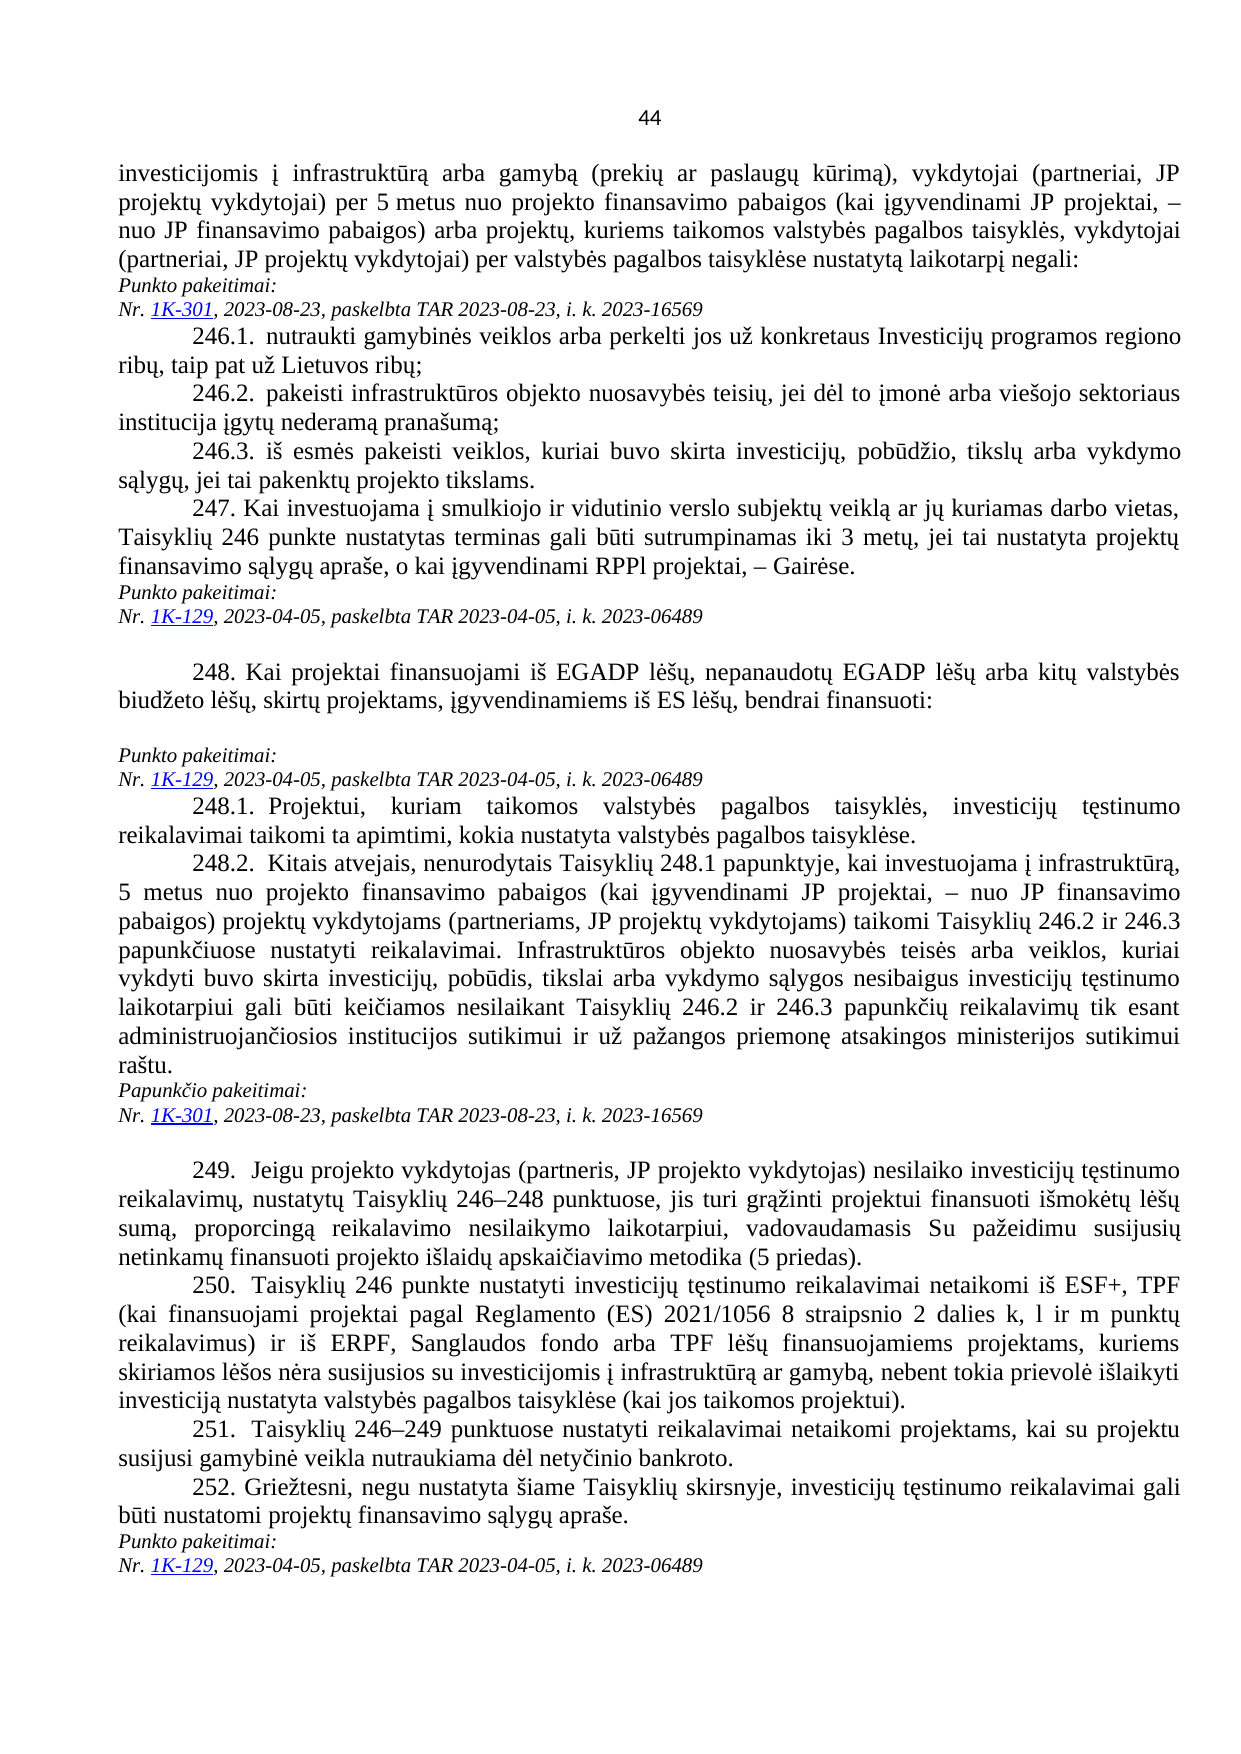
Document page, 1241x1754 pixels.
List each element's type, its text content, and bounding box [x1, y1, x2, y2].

text 249. Jeigu projekto vykdytojas (partneris, JP projekto vykdytojas) nesilaiko investicijų tęstinumo reikalavimų, nustatytų Taisyklių 246–248 punktuose, jis turi grąžinti projektui finansuoti išmokėtų lėšų sumą, proporcingą reikalavimo nesilaikymo laikotarpiui, vadovaudamasis Su pažeidimu susijusių netinkamų finansuoti projekto išlaidų apskaičiavimo metodika (5 priedas). [118, 1155, 1181, 1270]
text 246.3. iš esmės pakeisti veiklos, kuriai buvo skirta investicijų, pobūdžio, tikslų arba vykdymo sąlygų, jei tai pakenktų projekto tikslams. [118, 436, 1181, 493]
text Punkto pakeitimai: [118, 273, 1181, 297]
text 251. Taisyklių 246–249 punktuose nustatyti reikalavimai netaikomi projektams, kai su projektu susijusi gamybinė veikla nutraukiama dėl netyčinio bankroto. [118, 1414, 1181, 1472]
text 250. Taisyklių 246 punkte nustatyti investicijų tęstinumo reikalavimai netaikomi iš ESF+, TPF (kai finansuojami projektai pagal Reglamento (ES) 2021/1056 8 straipsnio 2 dalies k, l ir m punktų reikalavimus) ir iš ERPF, Sanglaudos fondo arba TPF lėšų finansuojamiems projektams, kuriems skiriamos lėšos nėra susijusios su investicijomis į infrastruktūrą ar gamybą, nebent tokia prievolė išlaikyti investiciją nustatyta valstybės pagalbos taisyklėse (kai jos taikomos projektui). [118, 1270, 1181, 1414]
text 248.1. Projektui, kuriam taikomos valstybės pagalbos taisyklės, investicijų tęstinumo reikalavimai taikomi ta apimtimi, kokia nustatyta valstybės pagalbos taisyklėse. [118, 791, 1181, 848]
text 246.2. pakeisti infrastruktūros objekto nuosavybės teisių, jei dėl to įmonė arba viešojo sektoriaus institucija įgytų nederamą pranašumą; [118, 378, 1181, 436]
text Nr. 1K-301, 2023-08-23, paskelbta TAR 2023-08-23, i. k. 2023-16569 [118, 1102, 1181, 1127]
text Nr. 1K-129, 2023-04-05, paskelbta TAR 2023-04-05, i. k. 2023-06489 [118, 767, 1181, 791]
text Nr. 1K-301, 2023-08-23, paskelbta TAR 2023-08-23, i. k. 2023-16569 [118, 297, 1181, 321]
text investicijomis į infrastruktūrą arba gamybą (prekių ar paslaugų kūrimą), vykdytojai (partneriai, JP projektų vykdytojai) per 5 metus nuo projekto finansavimo pabaigos (kai įgyvendinami JP projektai, – nuo JP finansavimo pabaigos) arba projektų, kuriems taikomos valstybės pagalbos taisyklės, vykdytojai (partneriai, JP projektų vykdytojai) per valstybės pagalbos taisyklėse nustatytą laikotarpį negali: [118, 158, 1181, 273]
text Punkto pakeitimai: [118, 743, 1181, 767]
text 252. Griežtesni, negu nustatyta šiame Taisyklių skirsnyje, investicijų tęstinumo reikalavimai gali būti nustatomi projektų finansavimo sąlygų apraše. [118, 1472, 1181, 1529]
text Punkto pakeitimai: [118, 580, 1181, 604]
text 246.1. nutraukti gamybinės veiklos arba perkelti jos už konkretaus Investicijų programos regiono ribų, taip pat už Lietuvos ribų; [118, 321, 1181, 378]
text Papunkčio pakeitimai: [118, 1078, 1181, 1102]
text Nr. 1K-129, 2023-04-05, paskelbta TAR 2023-04-05, i. k. 2023-06489 [118, 1553, 1181, 1577]
text 248.2. Kitais atvejais, nenurodytais Taisyklių 248.1 papunktyje, kai investuojama į infrastruktūrą, 5 metus nuo projekto finansavimo pabaigos (kai įgyvendinami JP projektai, – nuo JP finansavimo pabaigos) projektų vykdytojams (partneriams, JP projektų vykdytojams) taikomi Taisyklių 246.2 ir 246.3 papunkčiuose nustatyti reikalavimai. Infrastruktūros objekto nuosavybės teisės arba veiklos, kuriai vykdyti buvo skirta investicijų, pobūdis, tikslai arba vykdymo sąlygos nesibaigus investicijų tęstinumo laikotarpiui gali būti keičiamos nesilaikant Taisyklių 246.2 ir 246.3 papunkčių reikalavimų tik esant administruojančiosios institucijos sutikimui ir už pažangos priemonę atsakingos ministerijos sutikimui raštu. [118, 848, 1181, 1078]
text Punkto pakeitimai: [118, 1529, 1181, 1553]
text 247. Kai investuojama į smulkiojo ir vidutinio verslo subjektų veiklą ar jų kuriamas darbo vietas, Taisyklių 246 punkte nustatytas terminas gali būti sutrumpinamas iki 3 metų, jei tai nustatyta projektų finansavimo sąlygų apraše, o kai įgyvendinami RPPl projektai, – Gairėse. [118, 493, 1181, 580]
text 248. Kai projektai finansuojami iš EGADP lėšų, nepanaudotų EGADP lėšų arba kitų valstybės biudžeto lėšų, skirtų projektams, įgyvendinamiems iš ES lėšų, bendrai finansuoti: [118, 657, 1181, 714]
text Nr. 1K-129, 2023-04-05, paskelbta TAR 2023-04-05, i. k. 2023-06489 [118, 604, 1181, 628]
